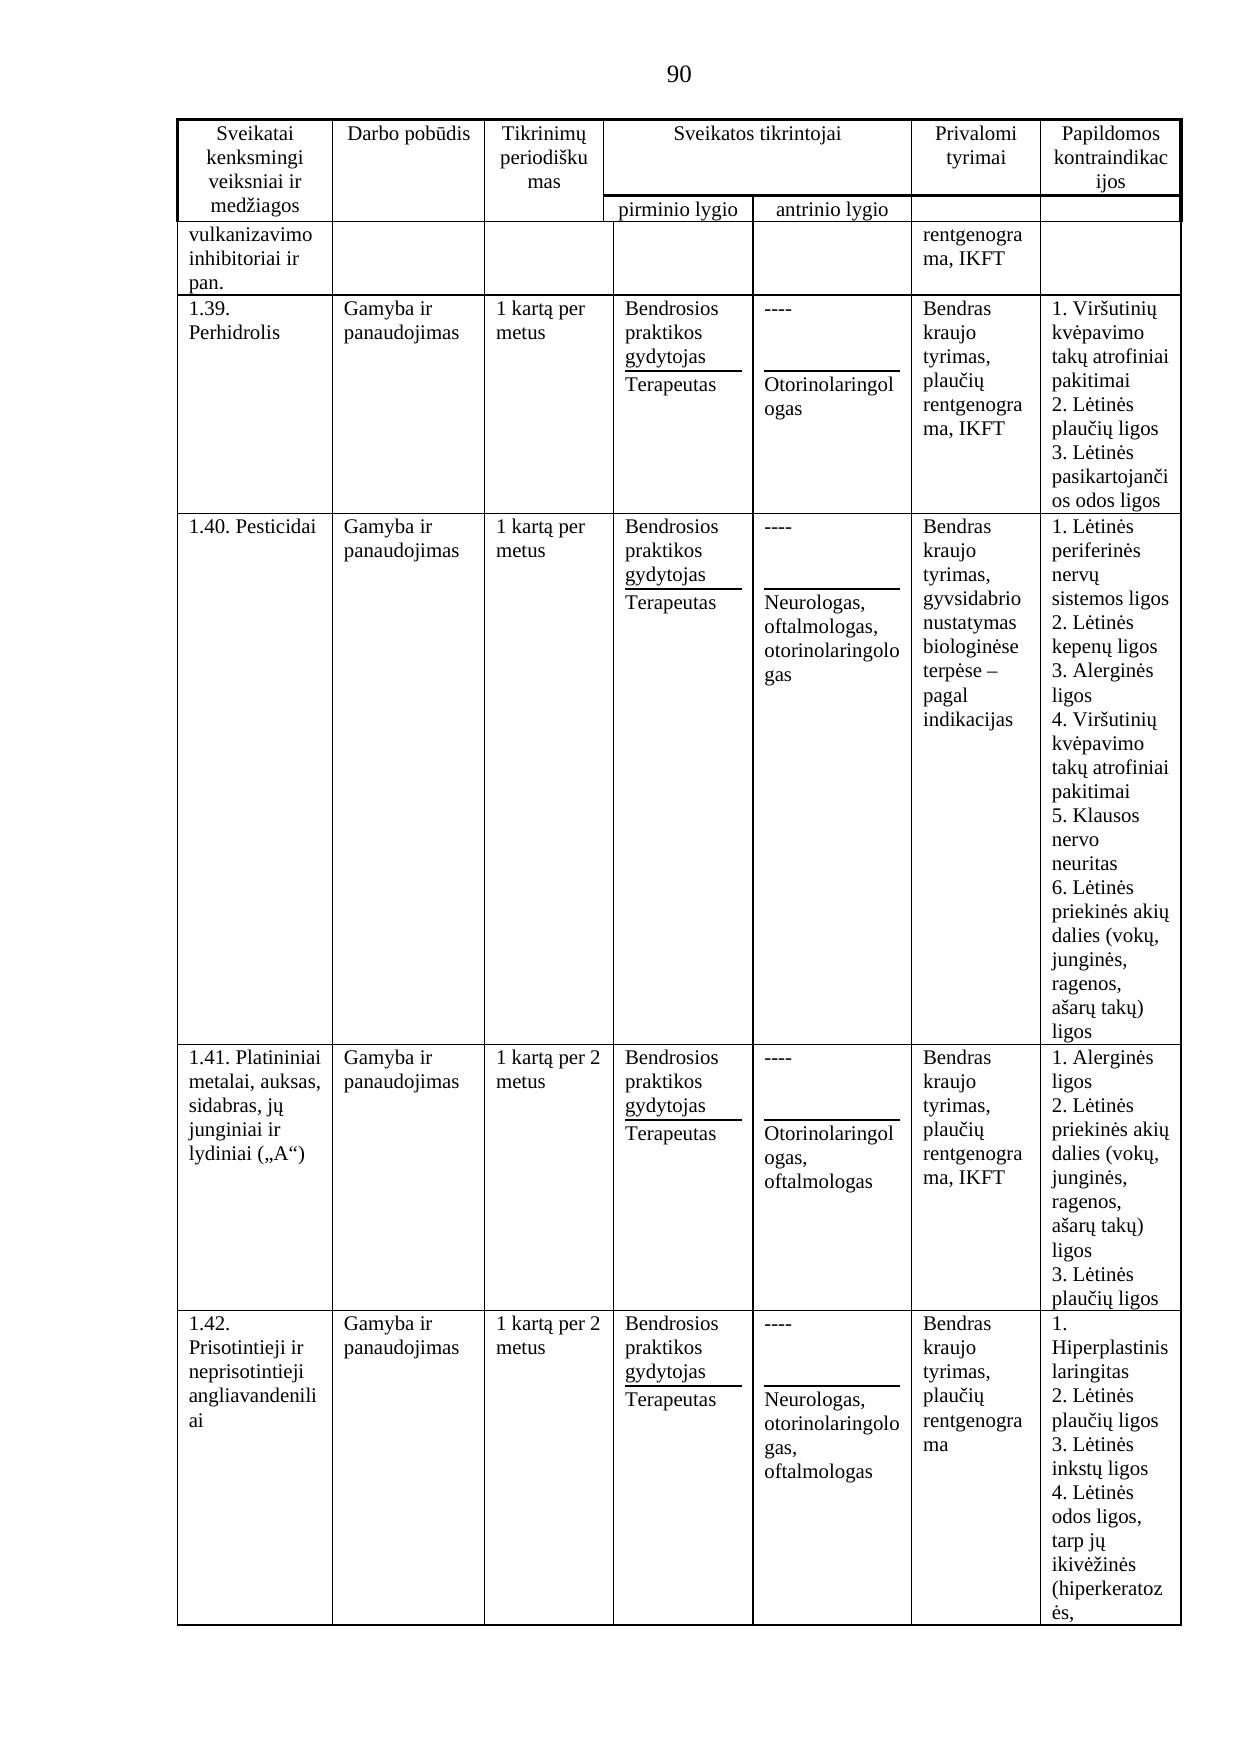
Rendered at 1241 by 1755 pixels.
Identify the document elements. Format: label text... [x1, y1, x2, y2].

table_cell [614, 222, 752, 294]
table_cell pirminio lygio [604, 197, 752, 221]
table_cell 1. Lėtinės periferinės nervų sistemos ligos 2. Lėtinės kepenų ligos 3. Alerginės ligos 4. Viršutinių kvėpavimo takų atrofiniai pakitimai 5. Klausos nervo neuritas 6. Lėtinės priekinės akių dalies (vokų, junginės, ragenos, ašarų takų) ligos [1041, 514, 1180, 1043]
table_cell 1.40. Pesticidai [178, 514, 332, 1043]
table_cell 1 kartą per metus [485, 514, 613, 1043]
table_cell Bendras kraujo tyrimas, plaučių rentgenograma, IKFT [912, 1045, 1040, 1310]
table_cell 1.42. Prisotintieji ir neprisotintieji angliavandeniliai [178, 1311, 332, 1624]
table_cell Bendras kraujo tyrimas, plaučių rentgenograma [912, 1311, 1040, 1624]
table_cell rentgenograma, IKFT [912, 222, 1040, 294]
table_cell Gamyba ir panaudojimas [333, 296, 484, 512]
table_cell 1. Hiperplastinis laringitas 2. Lėtinės plaučių ligos 3. Lėtinės inkstų ligos 4. Lėtinės odos ligos, tarp jų ikivėžinės (hiperkeratozės, [1041, 1311, 1180, 1624]
table_header Sveikatos tikrintojai [604, 121, 911, 193]
table_cell 1 kartą per metus [485, 296, 613, 512]
table_cell Bendras kraujo tyrimas, plaučių rentgenograma, IKFT [912, 296, 1040, 512]
table_cell 1 kartą per 2 metus [485, 1045, 613, 1310]
table_cell Gamyba ir panaudojimas [333, 1311, 484, 1624]
table_header Darbo pobūdis [333, 121, 484, 221]
table_cell Bendrosios praktikos gydytojas Terapeutas [614, 1045, 752, 1310]
table_cell 1. Viršutinių kvėpavimo takų atrofiniai pakitimai 2. Lėtinės plaučių ligos 3. Lėtinės pasikartojančios odos ligos [1041, 296, 1180, 512]
table_cell Bendrosios praktikos gydytojas Terapeutas [614, 296, 752, 512]
table_cell [333, 222, 484, 294]
table_header Tikrinimų periodiškumas [485, 121, 603, 221]
table_cell [754, 222, 911, 294]
table_cell vulkanizavimo inhibitoriai ir pan. [178, 222, 332, 294]
table_cell Gamyba ir panaudojimas [333, 1045, 484, 1310]
table_header Sveikatai kenksmingi veiksniai ir medžiagos [179, 121, 332, 221]
table_cell [912, 197, 1040, 221]
table_header Privalomi tyrimai [912, 121, 1040, 193]
table_cell ---- Neurologas, oftalmologas, otorinolaringologas [754, 514, 911, 1043]
table_cell [1041, 222, 1180, 294]
table_cell antrinio lygio [754, 197, 911, 221]
table_cell Bendras kraujo tyrimas, gyvsidabrio nustatymas biologinėse terpėse – pagal indikacijas [912, 514, 1040, 1043]
table_cell ---- Neurologas, otorinolaringologas, oftalmologas [754, 1311, 911, 1624]
table_header Papildomos kontraindikacijos [1041, 121, 1179, 193]
table_cell ---- Otorinolaringologas, oftalmologas [754, 1045, 911, 1310]
table_cell 1 kartą per 2 metus [485, 1311, 613, 1624]
table_cell 1.39. Perhidrolis [178, 296, 332, 512]
table_cell Bendrosios praktikos gydytojas Terapeutas [614, 514, 752, 1043]
table_cell Gamyba ir panaudojimas [333, 514, 484, 1043]
table_cell ---- Otorinolaringologas [754, 296, 911, 512]
table_cell 1. Alerginės ligos 2. Lėtinės priekinės akių dalies (vokų, junginės, ragenos, ašarų takų) ligos 3. Lėtinės plaučių ligos [1041, 1045, 1180, 1310]
table_cell [485, 222, 613, 294]
table_cell [1041, 197, 1179, 221]
table_cell 1.41. Platininiai metalai, auksas, sidabras, jų junginiai ir lydiniai („A“) [178, 1045, 332, 1310]
table_cell Bendrosios praktikos gydytojas Terapeutas [614, 1311, 752, 1624]
